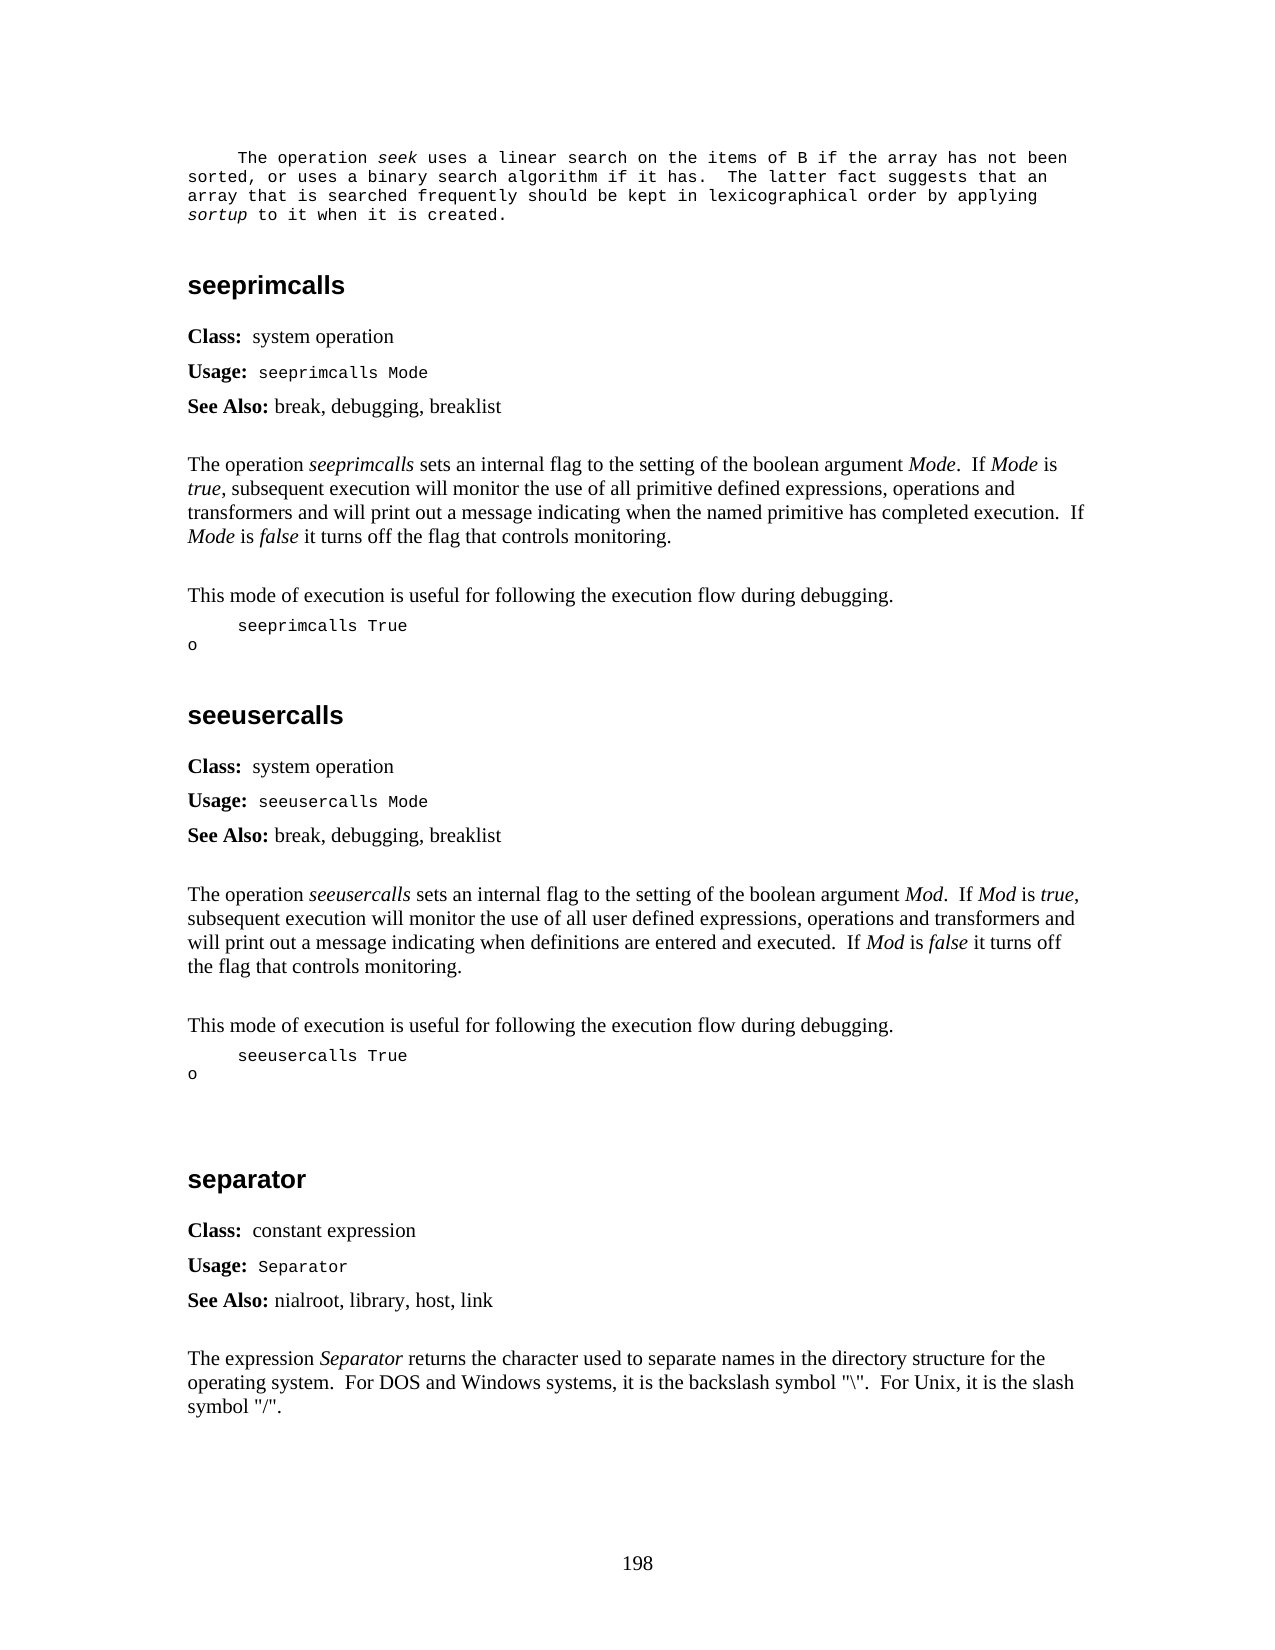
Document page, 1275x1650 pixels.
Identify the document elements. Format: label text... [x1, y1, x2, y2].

text The expression Separator returns the character used to separate names in the directory structure for the operating system. For DOS and Windows systems, it is the backslash symbol "\". For Unix, it is the slash symbol "/". [187, 1346, 1087, 1418]
text seeprimcalls True o [187, 617, 1087, 655]
text separator [187, 1164, 1087, 1194]
text The operation seeusercalls sets an internal flag to the setting of the boolean argument Mod. If Mod is true, subsequent execution will monitor the use of all user defined expressions, operations and transformers and will print out a message indicating when definitions are entered and executed. If Mod is false it turns off the flag that controls monitoring. [187, 882, 1087, 1002]
text This mode of execution is useful for following the execution flow during debugging. [187, 583, 1087, 607]
text seeprimcalls [187, 270, 1087, 300]
text This mode of execution is useful for following the execution flow during debugging. [187, 1013, 1087, 1037]
text seeusercalls True o [187, 1047, 1087, 1085]
text See Also: nialroot, library, host, link [187, 1287, 1087, 1336]
text Class: constant expression [187, 1218, 1087, 1242]
text See Also: break, debugging, breaklist [187, 394, 1087, 442]
text Class: system operation [187, 324, 1087, 348]
text Usage: seeprimcalls Mode [187, 359, 1087, 383]
text The operation seeprimcalls sets an internal flag to the setting of the boolean argument Mode. If Mode is true, subsequent execution will monitor the use of all primitive defined expressions, operations and transformers and will print out a message indicating when the named primitive has completed execution. If Mode is false it turns off the flag that controls monitoring. [187, 452, 1087, 572]
text seeusercalls [187, 700, 1087, 730]
text See Also: break, debugging, breaklist [187, 823, 1087, 871]
text Class: system operation [187, 754, 1087, 778]
text Usage: seeusercalls Mode [187, 788, 1087, 813]
text The operation seek uses a linear search on the items of B if the array has not been sorted, or uses a binary search algorithm if it has. The latter fact suggests that an array that is searched frequently should be kept in lexicographical order by applying sortup to it when it is created. [187, 150, 1087, 225]
text Usage: Separator [187, 1253, 1087, 1277]
